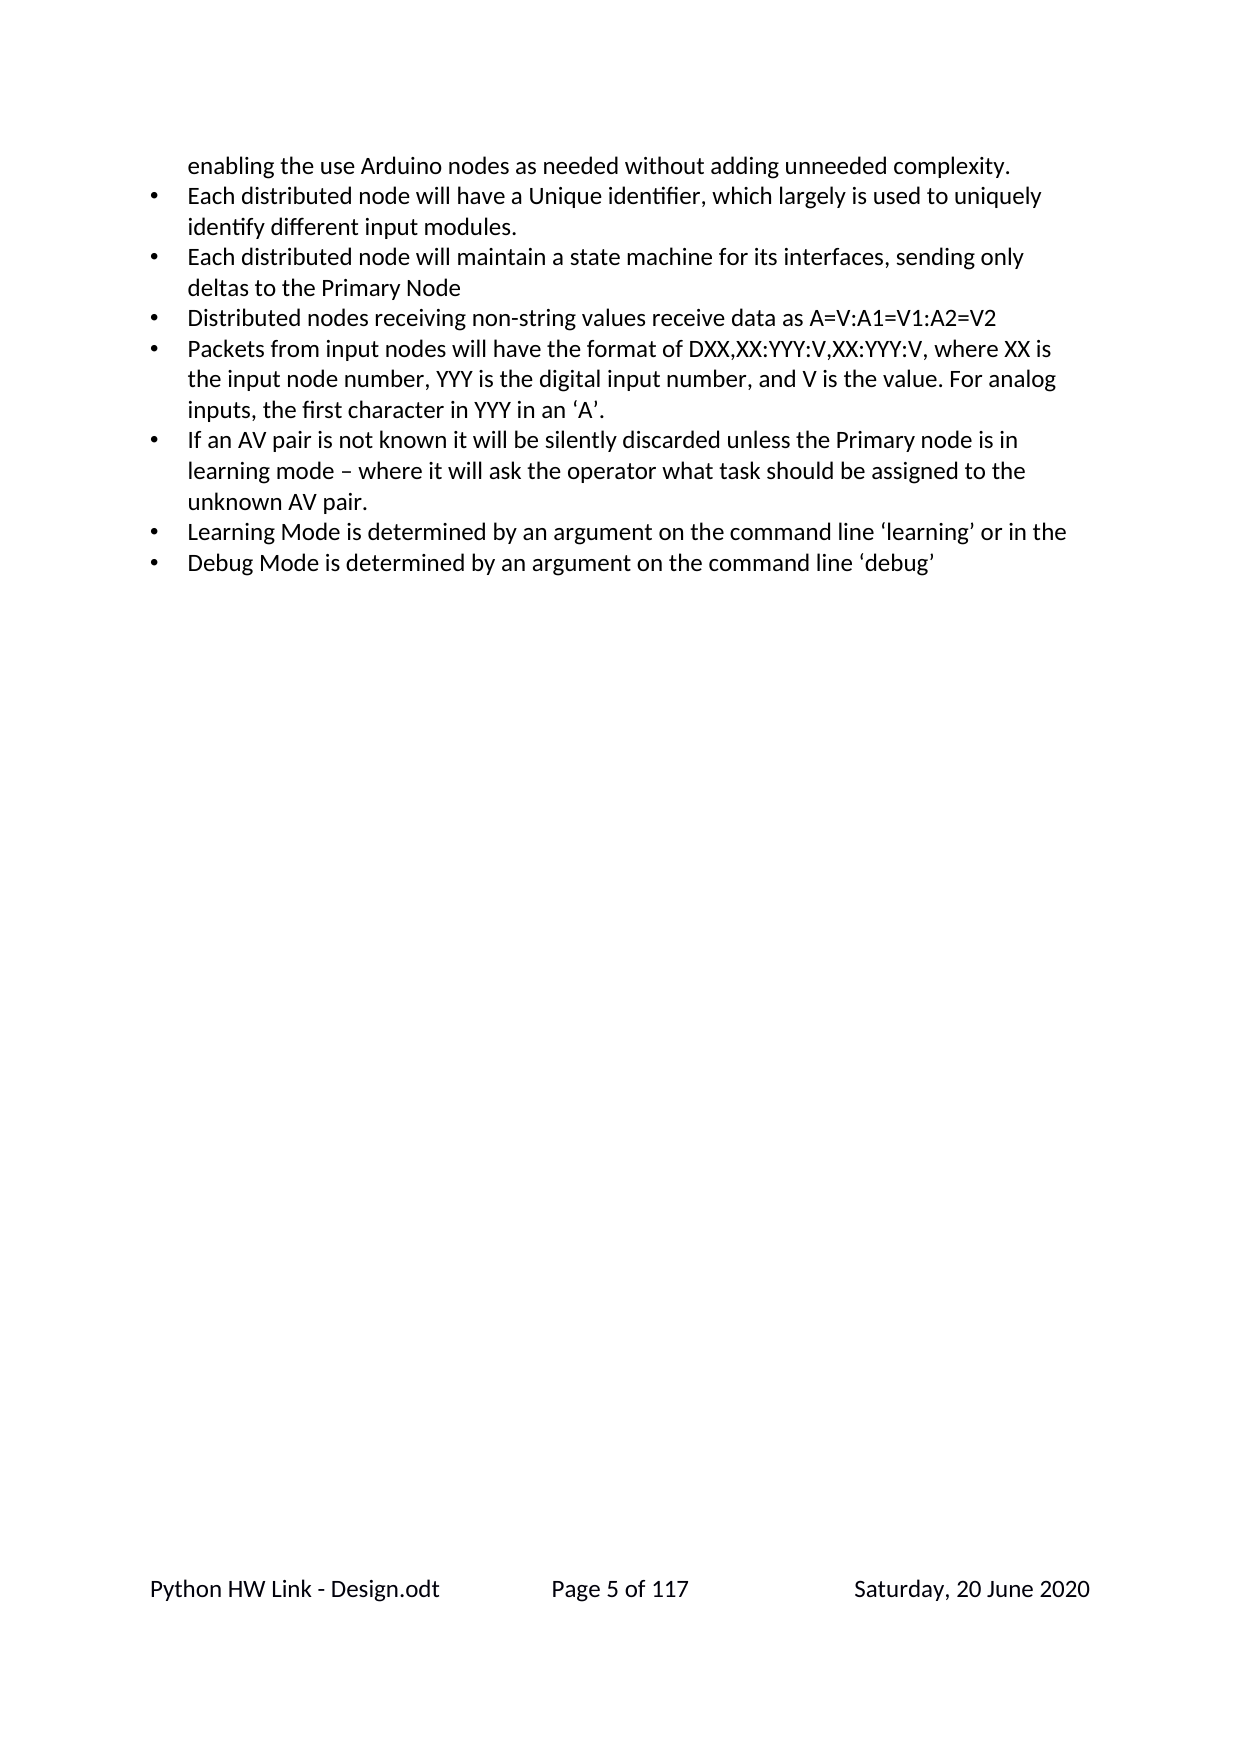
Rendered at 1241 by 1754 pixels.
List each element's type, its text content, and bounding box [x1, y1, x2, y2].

list Each distributed node will have a Unique identifier, which largely is used to uniquely identify different input modules. [150, 181, 1090, 242]
list Distributed nodes receiving non-string values receive data as A=V:A1=V1:A2=V2 [150, 303, 1090, 333]
list Each distributed node will maintain a state machine for its interfaces, sending only deltas to the Primary Node [150, 242, 1090, 303]
list enabling the use Arduino nodes as needed without adding unneeded complexity. [150, 150, 1090, 181]
list Packets from input nodes will have the format of DXX,XX:YYY:V,XX:YYY:V, where XX is the input node number, YYY is the digital input number, and V is the value. For analog inputs, the first character in YYY in an ‘A’. [150, 333, 1090, 425]
list Learning Mode is determined by an argument on the command line ‘learning’ or in the [150, 516, 1090, 547]
list Debug Mode is determined by an argument on the command line ‘debug’ [150, 547, 1090, 577]
list If an AV pair is not known it will be silently discarded unless the Primary node is in learning mode – where it will ask the operator what task should be assigned to the unknown AV pair. [150, 425, 1090, 516]
